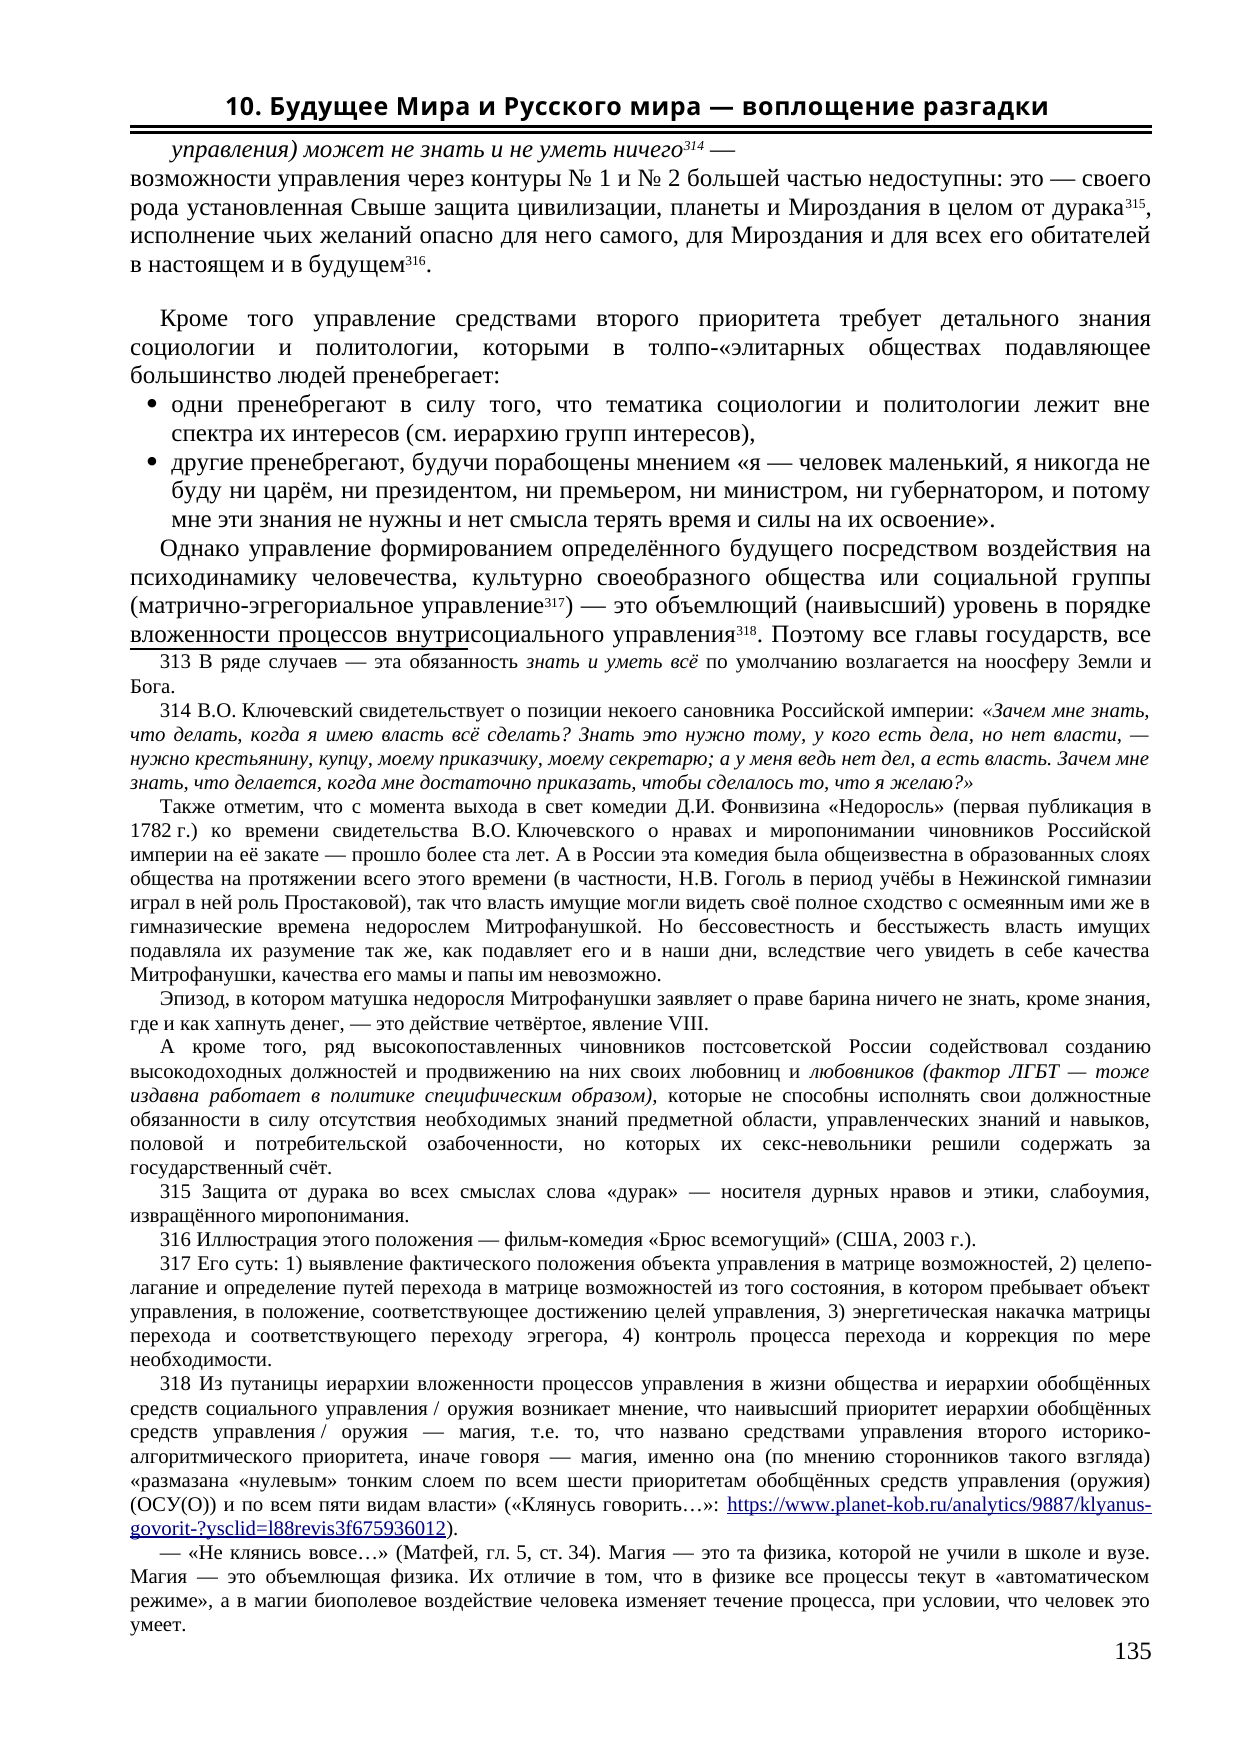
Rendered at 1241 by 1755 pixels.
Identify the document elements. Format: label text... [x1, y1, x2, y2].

list В ряде случаев — эта обязанность знать и уметь всё по умолчанию возлагается на ноосферу Земли и Бога. [130, 649, 1152, 698]
text возможности управления через контуры № 1 и № 2 большей частью недоступны: это — своего рода установленная Свыше защита цивилизации, планеты и Мироздания в целом от дурака, исполнение чьих желаний опасно для него самого, для Мироздания и для всех его обитателей в настоящем и в будущем. [130, 163, 1152, 278]
text — «Не клянись вовсе…» (Матфей, гл. 5, ст. 34). Магия — это та физика, которой не учили в школе и вузе. Магия — это объемлющая физика. Их отличие в том, что в физике все процессы текут в «автоматическом режиме», а в магии биополевое воздействие человека изменяет течение процесса, при условии, что человек это умеет. [130, 1540, 1152, 1636]
text Из путаницы иерархии вложенности процессов управления в жизни общества и иерархии обобщённых средств социального управления / оружия возникает мнение, что наивысший приоритет иерархии обобщённых средств управления / оружия — магия, т.е. то, что названо средствами управления второго историко-алгоритмического приоритета, иначе говоря — магия, именно она (по мнению сторонников такого взгляда) «размазана «нулевым» тонким слоем по всем шести приоритетам обобщённых средств управления (оружия) (ОСУ(О)) и по всем пяти видам власти» («Клянусь говорить…»: https://www.planet-kob.ru/analytics/9887/klyanus-govorit-?ysclid=l88revis3f675936012). [130, 1371, 1152, 1540]
list управления) может не знать и не уметь ничего — [148, 134, 1152, 163]
text Его суть: 1) выявление фактического положения объекта управления в матрице возможностей, 2) целепо­ла­га­ние и определение путей перехода в матрице возможностей из того состояния, в котором пребывает объект управления, в положение, соответствующее достижению целей управления, 3) энергетическая накачка матрицы перехода и соответствующего переходу эгрегора, 4) контроль процесса перехода и коррекция по мере необходимости. [130, 1251, 1152, 1371]
list Также отметим, что с момента выхода в свет комедии Д.И. Фонвизина «Недоросль» (первая публикация в 1782 г.) ко времени свидетельства В.О. Ключевского о нравах и миропонимании чиновников Российской империи на её закате — прошло более ста лет. А в России эта комедия была общеизвестна в образованных слоях общества на протяжении всего этого времени (в частности, Н.В. Гоголь в период учёбы в Нежинской гимназии играл в ней роль Простаковой), так что власть имущие могли видеть своё полное сходство с осмеянным ими же в гимназические времена недорослем Митрофанушкой. Но бессовестность и бесстыжесть власть имущих подавляла их разумение так же, как подавляет его и в наши дни, вследствие чего увидеть в себе качества Митрофанушки, качества его мамы и папы им невозможно. [130, 794, 1152, 986]
text ­Кроме того управление средствами второго приоритета требует детального знания социологии и политологии, которыми в толпо-«элитарных обществах подавляющее большинство людей пренебрегает: [130, 303, 1152, 389]
list Эпизод, в котором матушка недоросля Митрофанушки заявляет о праве барина ничего не знать, кроме знания, где и как хапнуть денег, — это действие четвёртое, явление VIII. [130, 986, 1152, 1034]
text Однако управление формированием определённого будущего посредством воздействия на психодинамику человечества, культурно своеобразного общества или социальной группы (матрично-эгрегориальное управление) — это объемлющий (наивысший) уровень в порядке вложенности процессов внутрисоциального управления. Поэтому все главы государств, все [130, 533, 1152, 648]
list А кроме того, ряд высокопоставленных чиновников постсоветской России содействовал созданию высокодоходных должностей и продвижению на них своих любовниц и любовников (фактор ЛГБТ — тоже издавна работает в политике специфическим образом), которые не способны исполнять свои должностные обязанности в силу отсутствия необходимых знаний предметной области, управленческих знаний и навыков, половой и потребительской озабоченности, но которых их секс-невольники решили содержать за государственный счёт. [130, 1034, 1152, 1179]
list В.О. Ключевский свидетельствует о позиции некоего сановника Российской империи: «Зачем мне знать, что делать, когда я имею власть всё сделать? Знать это нужно тому, у кого есть дела, но нет власти, — нужно крестьянину, купцу, моему приказчику, моему секретарю; а у меня ведь нет дел, а есть власть. Зачем мне знать, что делается, когда мне достаточно приказать, чтобы сделалось то, что я желаю?» [130, 698, 1152, 794]
list одни пренебрегают в силу того, что тематика социологии и политологии лежит вне спектра их интересов (см. иерархию групп интересов), [148, 389, 1152, 447]
text Иллюстрация этого положения — фильм-комедия «Брюс всемогущий» (США, 2003 г.). [130, 1227, 1152, 1251]
text Защита от дурака во всех смыслах слова «дурак» — носителя дурных нравов и этики, слабоумия, извращённого миропонимания. [130, 1179, 1152, 1227]
list другие пренебрегают, будучи порабощены мнением «я — человек маленький, я никогда не буду ни царём, ни президентом, ни премьером, ни министром, ни губернатором, и потому мне эти знания не нужны и нет смысла терять время и силы на их освоение». [148, 447, 1152, 533]
